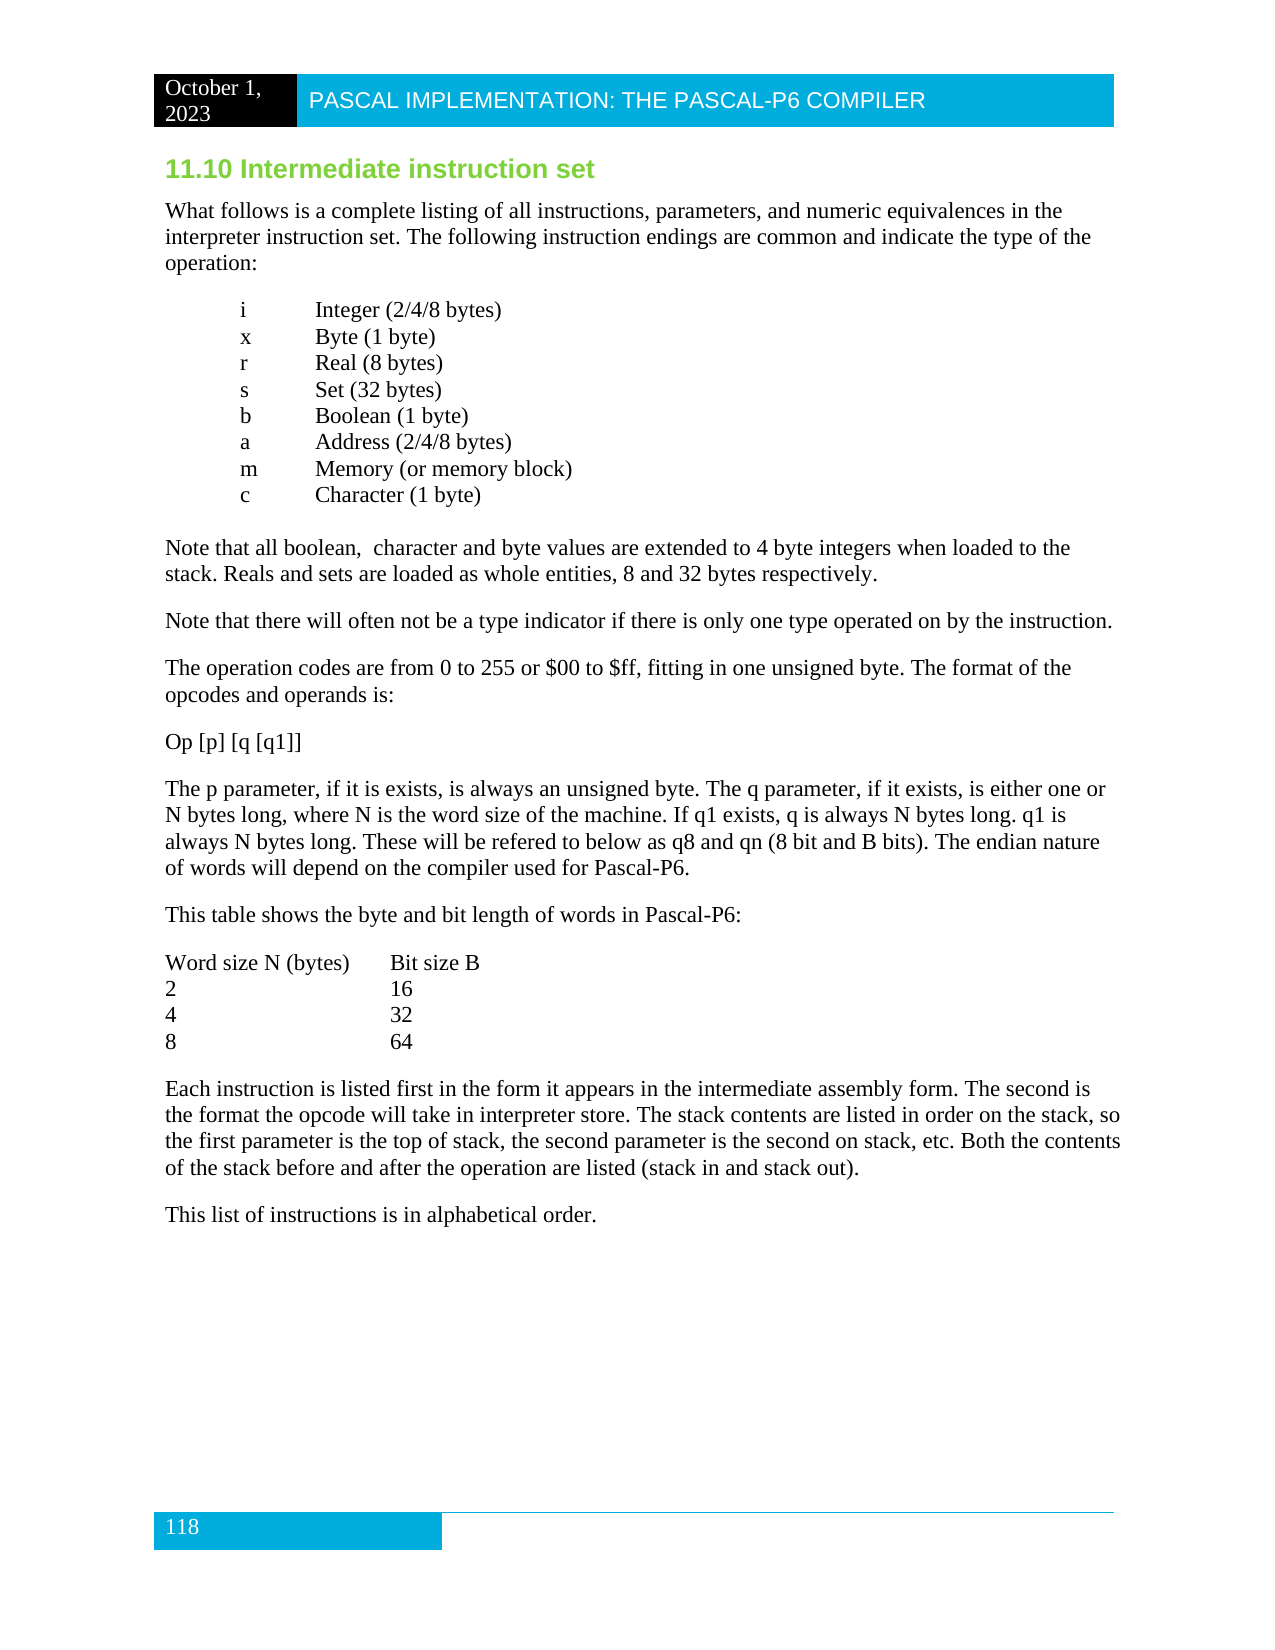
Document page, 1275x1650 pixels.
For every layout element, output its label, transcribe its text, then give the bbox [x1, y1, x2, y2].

text The operation codes are from 0 to 255 or $00 to $ff, fitting in one unsigned byte. The format of the opcodes and operands is: [165, 654, 1125, 707]
text 2 16 [165, 975, 1125, 1001]
text s Set (32 bytes) [165, 376, 1125, 402]
text This table shows the byte and bit length of words in Pascal-P6: [165, 901, 1125, 928]
text This list of instructions is in alphabetical order. [165, 1201, 1125, 1227]
text Op [p] [q [q1]] [165, 728, 1125, 754]
text Note that all boolean, character and byte values are extended to 4 byte integers when loaded to the stack. Reals and sets are loaded as whole entities, 8 and 32 bytes respectively. [165, 534, 1125, 586]
text c Character (1 byte) [165, 481, 1125, 507]
subtitle Intermediate instruction set [165, 153, 1125, 184]
text 8 64 [165, 1028, 1125, 1054]
text Each instruction is listed first in the form it appears in the intermediate assembly form. The second is the format the opcode will take in interpreter store. The stack contents are listed in order on the stack, so the first parameter is the top of stack, the second parameter is the second on stack, etc. Both the contents of the stack before and after the operation are listed (stack in and stack out). [165, 1075, 1125, 1180]
text The p parameter, if it is exists, is always an unsigned byte. The q parameter, if it exists, is either one or N bytes long, where N is the word size of the machine. If q1 exists, q is always N bytes long. q1 is always N bytes long. These will be refered to below as q8 and qn (8 bit and B bits). The endian nature of words will depend on the compiler used for Pascal-P6. [165, 775, 1125, 881]
text m Memory (or memory block) [165, 455, 1125, 481]
text a Address (2/4/8 bytes) [165, 428, 1125, 455]
text Word size N (bytes) Bit size B [165, 949, 1125, 975]
text What follows is a complete listing of all instructions, parameters, and numeric equivalences in the interpreter instruction set. The following instruction endings are common and indicate the type of the operation: [165, 197, 1125, 276]
text r Real (8 bytes) [165, 349, 1125, 376]
text i Integer (2/4/8 bytes) [165, 297, 1125, 323]
text 4 32 [165, 1001, 1125, 1028]
text x Byte (1 byte) [165, 323, 1125, 349]
text b Boolean (1 byte) [165, 402, 1125, 428]
text Note that there will often not be a type indicator if there is only one type operated on by the instruction. [165, 607, 1125, 634]
